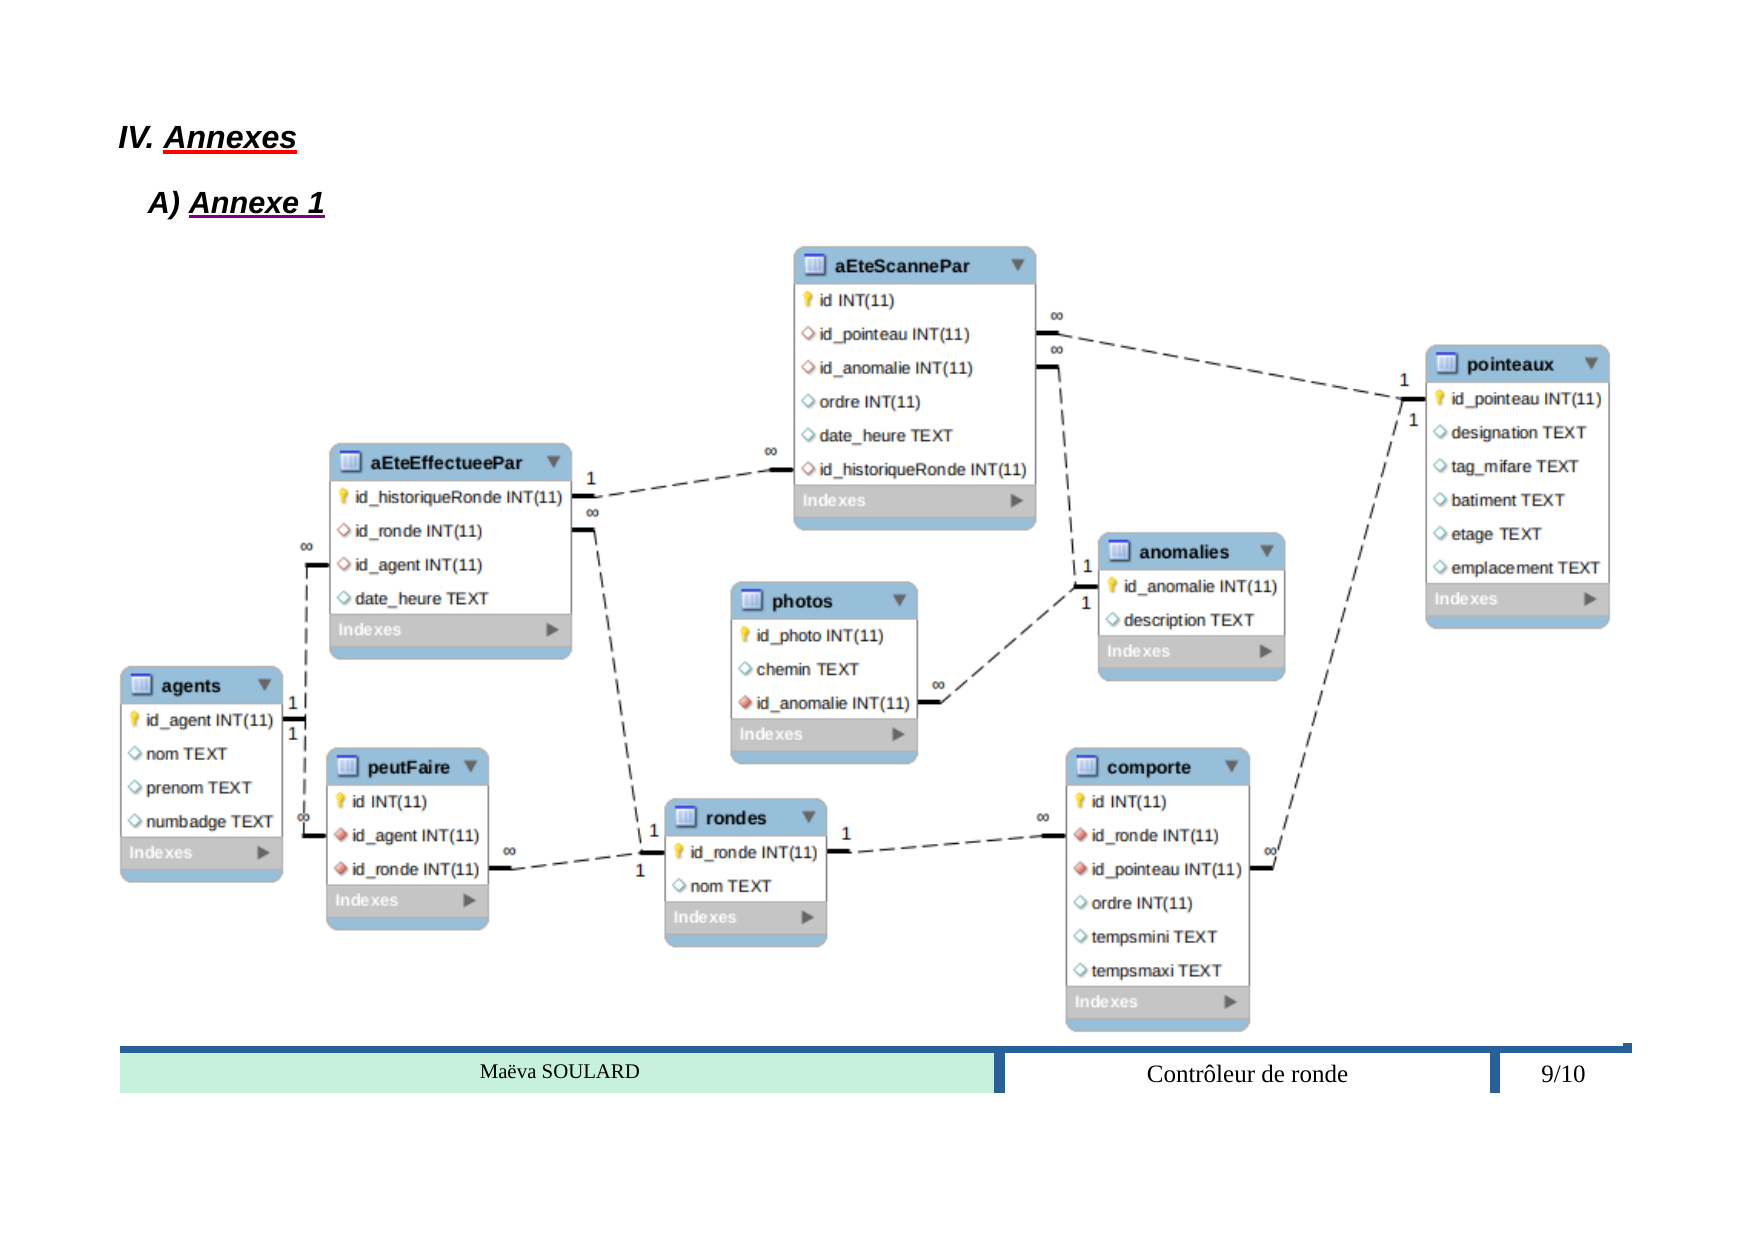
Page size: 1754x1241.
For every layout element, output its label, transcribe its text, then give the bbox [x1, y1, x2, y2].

subtitle Annexes [118, 118, 1636, 155]
subtitle Annexe 1 [118, 184, 1636, 220]
picture [105, 231, 1623, 1046]
